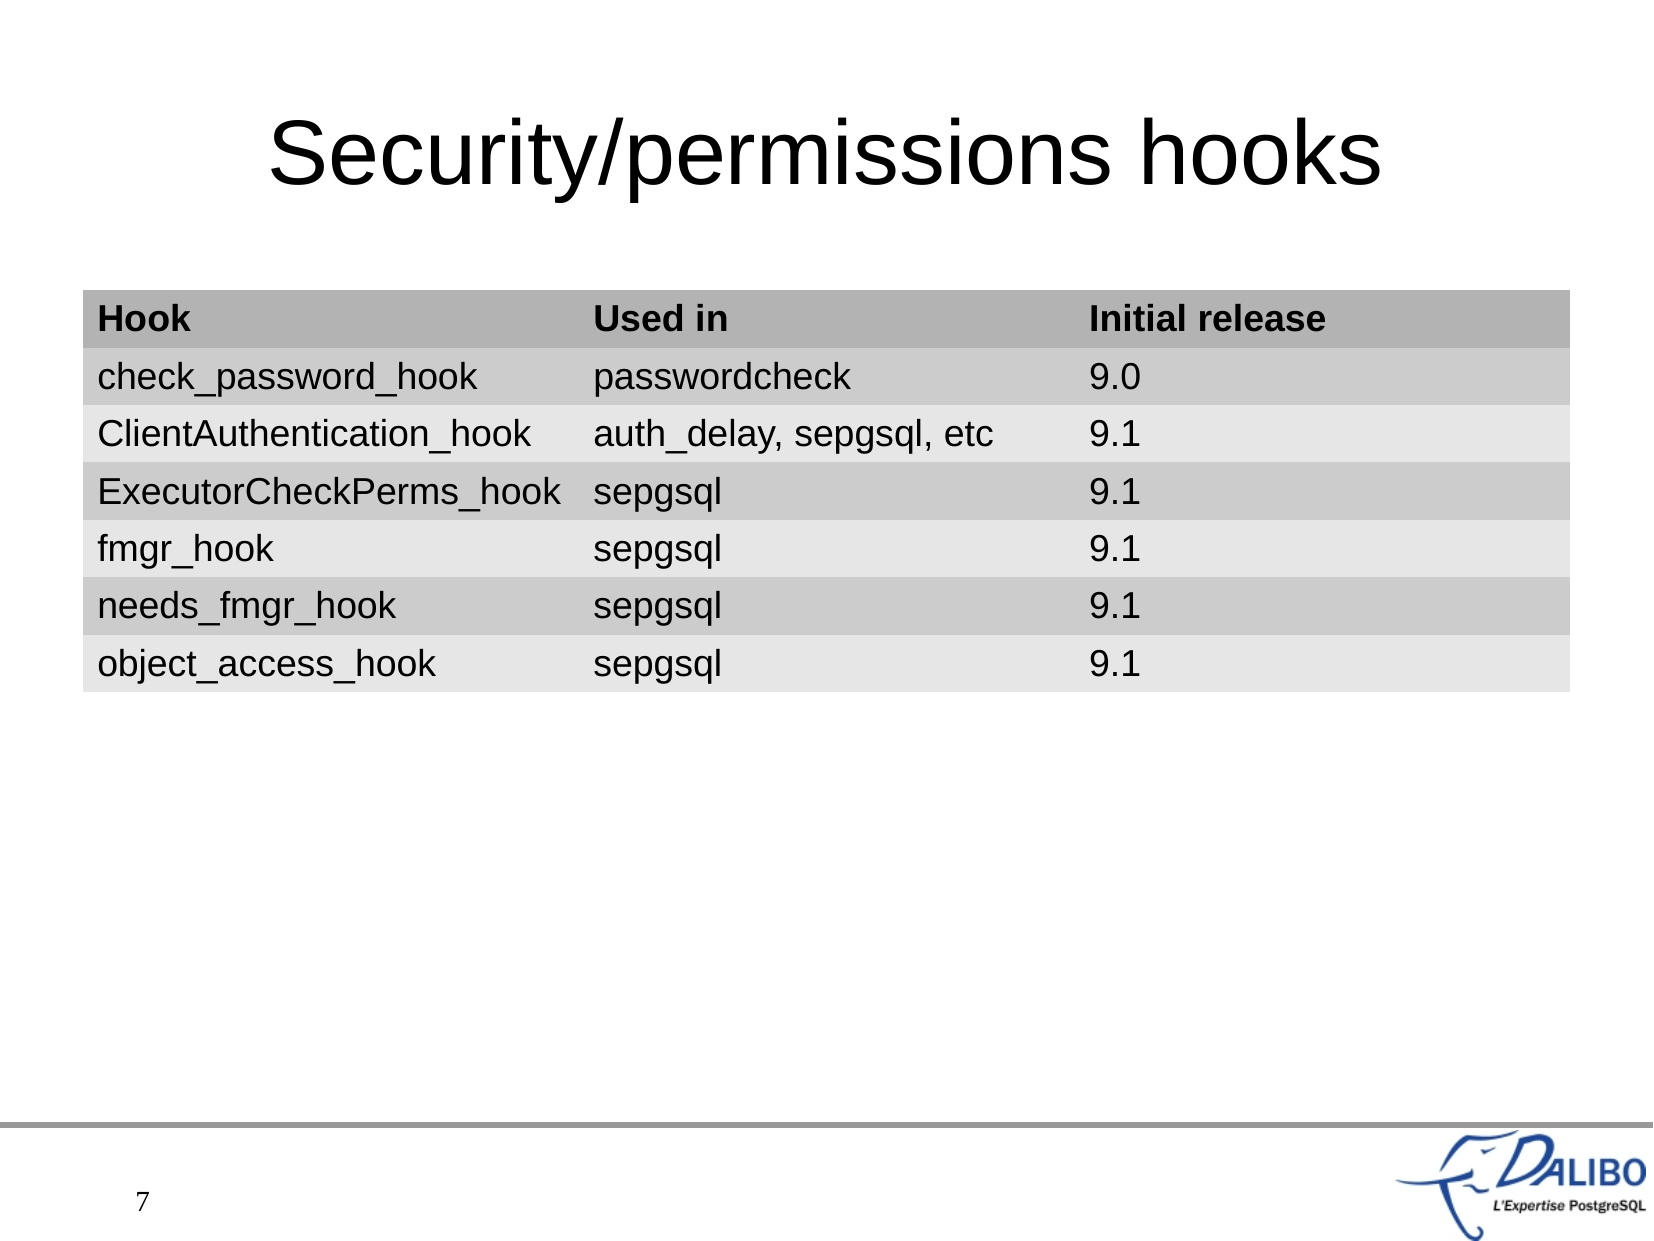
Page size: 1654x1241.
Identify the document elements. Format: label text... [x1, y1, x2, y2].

table_header Initial release [1074, 290, 1570, 348]
table_cell passwordcheck [579, 348, 1074, 405]
table_cell 9.0 [1074, 348, 1570, 405]
table_cell sepgsql [579, 520, 1074, 577]
table_header Used in [579, 290, 1074, 348]
table_cell ClientAuthentication_hook [83, 405, 579, 462]
table_cell 9.1 [1074, 577, 1570, 635]
table_cell sepgsql [579, 462, 1074, 520]
table_cell object_access_hook [83, 635, 579, 692]
table_cell 9.1 [1074, 635, 1570, 692]
table_cell check_password_hook [83, 348, 579, 405]
table_cell sepgsql [579, 635, 1074, 692]
table_cell 9.1 [1074, 520, 1570, 577]
table_cell 9.1 [1074, 405, 1570, 462]
table_cell ExecutorCheckPerms_hook [83, 462, 579, 520]
table_cell auth_delay, sepgsql, etc [579, 405, 1074, 462]
table_cell sepgsql [579, 577, 1074, 635]
picture [1395, 1130, 1646, 1241]
table_cell 9.1 [1074, 462, 1570, 520]
table_cell needs_fmgr_hook [83, 577, 579, 635]
table_header Hook [83, 290, 579, 348]
table_cell fmgr_hook [83, 520, 579, 577]
title Security/permissions hooks [82, 49, 1571, 257]
